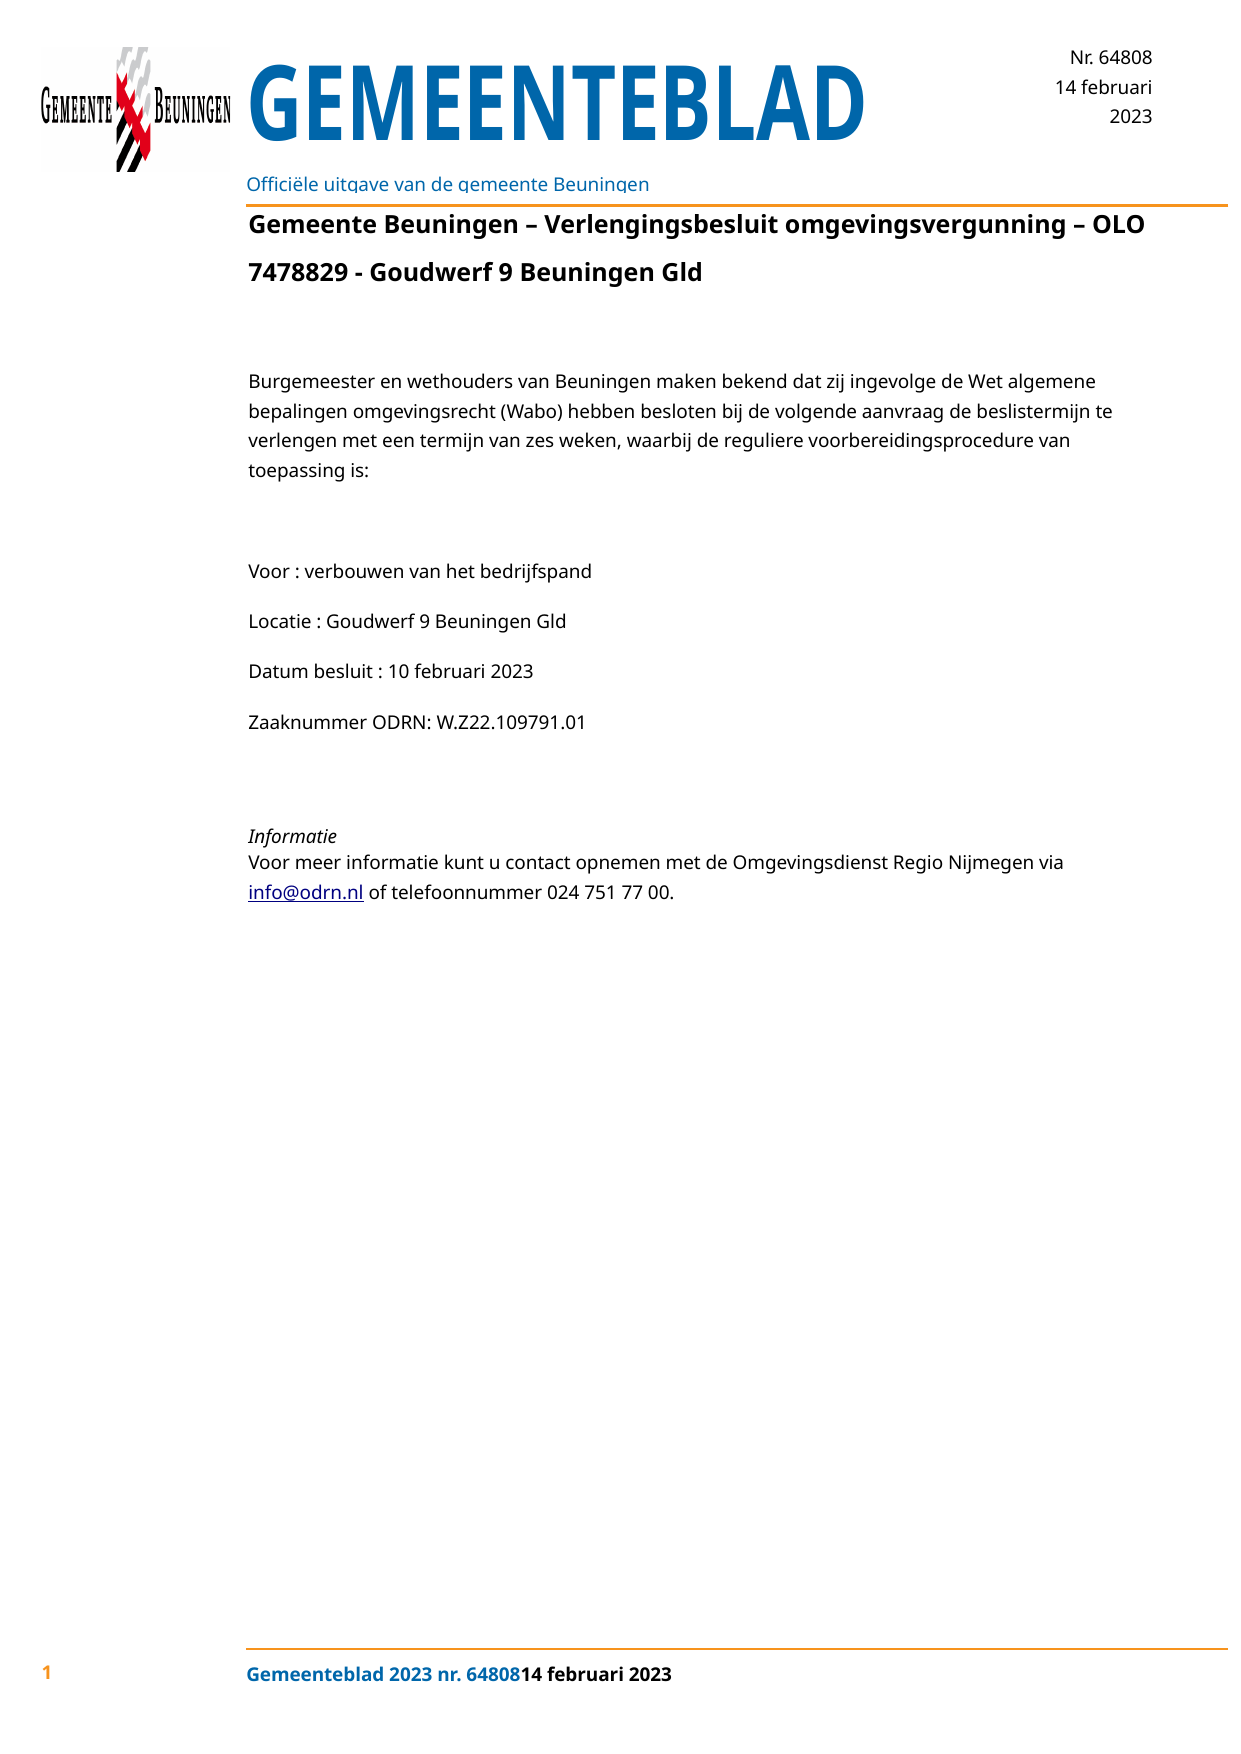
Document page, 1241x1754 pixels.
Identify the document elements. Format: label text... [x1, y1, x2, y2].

text Zaaknummer ODRN: W.Z22.109791.01 [248, 709, 1152, 735]
text Informatie [248, 823, 1152, 849]
text Locatie : Goudwerf 9 Beuningen Gld [248, 608, 1152, 634]
text Voor meer informatie kunt u contact opnemen met de Omgevingsdienst Regio Nijmegen via info@odrn.nl of telefoonnummer 024 751 77 00. [248, 849, 1152, 904]
text Gemeente Beuningen – Verlengingsbesluit omgevingsvergunning – OLO 7478829 - Goudwerf 9 Beuningen Gld [248, 207, 1152, 288]
text Datum besluit : 10 februari 2023 [248, 659, 1152, 684]
text Voor : verbouwen van het bedrijfspand [248, 558, 1152, 584]
text Burgemeester en wethouders van Beuningen maken bekend dat zij ingevolge de Wet algemene bepalingen omgevingsrecht (Wabo) hebben besloten bij de volgende aanvraag de beslistermijn te verlengen met een termijn van zes weken, waarbij de reguliere voorbereidingsprocedure van toepassing is: [248, 368, 1152, 483]
picture [41, 47, 231, 172]
